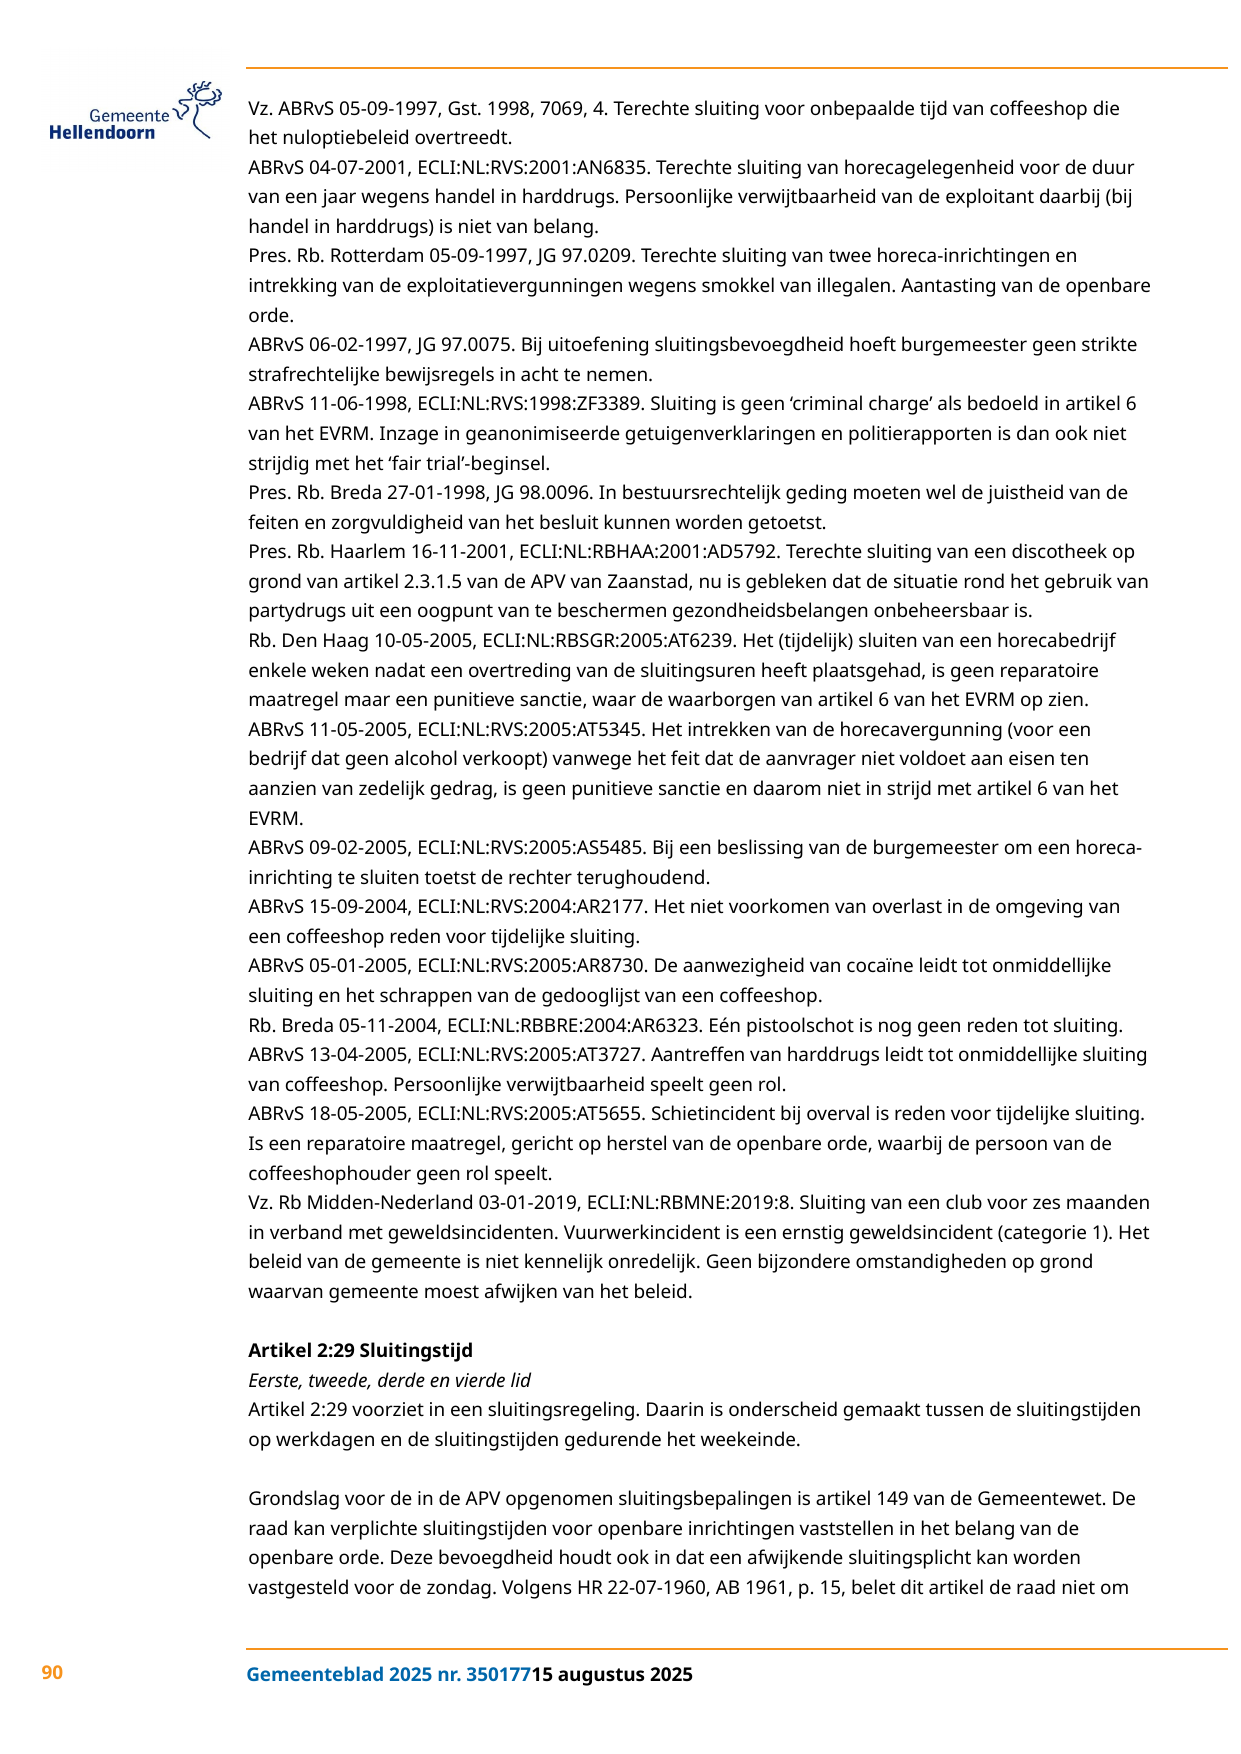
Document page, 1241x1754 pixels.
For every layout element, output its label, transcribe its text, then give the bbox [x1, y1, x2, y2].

text ABRvS 11-06-1998, ECLI:NL:RVS:1998:ZF3389. Sluiting is geen ‘criminal charge’ als bedoeld in artikel 6 van het EVRM. Inzage in geanonimiseerde getuigenverklaringen en politierapporten is dan ook niet strijdig met het ‘fair trial’-beginsel. [248, 391, 1152, 476]
text Pres. Rb. Breda 27-01-1998, JG 98.0096. In bestuursrechtelijk geding moeten wel de juistheid van de feiten en zorgvuldigheid van het besluit kunnen worden getoetst. [248, 479, 1152, 535]
text ABRvS 18-05-2005, ECLI:NL:RVS:2005:AT5655. Schietincident bij overval is reden voor tijdelijke sluiting. Is een reparatoire maatregel, gericht op herstel van de openbare orde, waarbij de persoon van de coffeeshophouder geen rol speelt. [248, 1101, 1152, 1186]
text ABRvS 04-07-2001, ECLI:NL:RVS:2001:AN6835. Terechte sluiting van horecagelegenheid voor de duur van een jaar wegens handel in harddrugs. Persoonlijke verwijtbaarheid van de exploitant daarbij (bij handel in harddrugs) is niet van belang. [248, 154, 1152, 239]
text Artikel 2:29 Sluitingstijd [248, 1337, 1152, 1363]
text ABRvS 09-02-2005, ECLI:NL:RVS:2005:AS5485. Bij een beslissing van de burgemeester om een horeca-inrichting te sluiten toetst de rechter terughoudend. [248, 834, 1152, 890]
text ABRvS 15-09-2004, ECLI:NL:RVS:2004:AR2177. Het niet voorkomen van overlast in de omgeving van een coffeeshop reden voor tijdelijke sluiting. [248, 893, 1152, 949]
text Artikel 2:29 voorziet in een sluitingsregeling. Daarin is onderscheid gemaakt tussen de sluitingstijden op werkdagen en de sluitingstijden gedurende het weekeinde. [248, 1396, 1152, 1452]
text ABRvS 06-02-1997, JG 97.0075. Bij uitoefening sluitingsbevoegdheid hoeft burgemeester geen strikte strafrechtelijke bewijsregels in acht te nemen. [248, 331, 1152, 387]
text ABRvS 05-01-2005, ECLI:NL:RVS:2005:AR8730. De aanwezigheid van cocaïne leidt tot onmiddellijke sluiting en het schrappen van de gedooglijst van een coffeeshop. [248, 953, 1152, 1008]
text ABRvS 11-05-2005, ECLI:NL:RVS:2005:AT5345. Het intrekken van de horecavergunning (voor een bedrijf dat geen alcohol verkoopt) vanwege het feit dat de aanvrager niet voldoet aan eisen ten aanzien van zedelijk gedrag, is geen punitieve sanctie en daarom niet in strijd met artikel 6 van het EVRM. [248, 716, 1152, 831]
text Rb. Den Haag 10-05-2005, ECLI:NL:RBSGR:2005:AT6239. Het (tijdelijk) sluiten van een horecabedrijf enkele weken nadat een overtreding van de sluitingsuren heeft plaatsgehad, is geen reparatoire maatregel maar een punitieve sanctie, waar de waarborgen van artikel 6 van het EVRM op zien. [248, 627, 1152, 712]
text Vz. ABRvS 05-09-1997, Gst. 1998, 7069, 4. Terechte sluiting voor onbepaalde tijd van coffeeshop die het nuloptiebeleid overtreedt. [248, 95, 1152, 150]
picture [41, 47, 231, 172]
text Grondslag voor de in de APV opgenomen sluitingsbepalingen is artikel 149 van de Gemeentewet. De raad kan verplichte sluitingstijden voor openbare inrichtingen vaststellen in het belang van de openbare orde. Deze bevoegdheid houdt ook in dat een afwijkende sluitingsplicht kan worden vastgesteld voor de zondag. Volgens HR 22-07-1960, AB 1961, p. 15, belet dit artikel de raad niet om [248, 1485, 1152, 1600]
text Pres. Rb. Haarlem 16-11-2001, ECLI:NL:RBHAA:2001:AD5792. Terechte sluiting van een discotheek op grond van artikel 2.3.1.5 van de APV van Zaanstad, nu is gebleken dat de situatie rond het gebruik van partydrugs uit een oogpunt van te beschermen gezondheidsbelangen onbeheersbaar is. [248, 538, 1152, 623]
text Rb. Breda 05-11-2004, ECLI:NL:RBBRE:2004:AR6323. Eén pistoolschot is nog geen reden tot sluiting. [248, 1012, 1152, 1038]
text Eerste, tweede, derde en vierde lid [248, 1367, 1152, 1393]
text Vz. Rb Midden-Nederland 03-01-2019, ECLI:NL:RBMNE:2019:8. Sluiting van een club voor zes maanden in verband met geweldsincidenten. Vuurwerkincident is een ernstig geweldsincident (categorie 1). Het beleid van de gemeente is niet kennelijk onredelijk. Geen bijzondere omstandigheden op grond waarvan gemeente moest afwijken van het beleid. [248, 1189, 1152, 1304]
text ABRvS 13-04-2005, ECLI:NL:RVS:2005:AT3727. Aantreffen van harddrugs leidt tot onmiddellijke sluiting van coffeeshop. Persoonlijke verwijtbaarheid speelt geen rol. [248, 1041, 1152, 1097]
text Pres. Rb. Rotterdam 05-09-1997, JG 97.0209. Terechte sluiting van twee horeca-inrichtingen en intrekking van de exploitatievergunningen wegens smokkel van illegalen. Aantasting van de openbare orde. [248, 243, 1152, 328]
